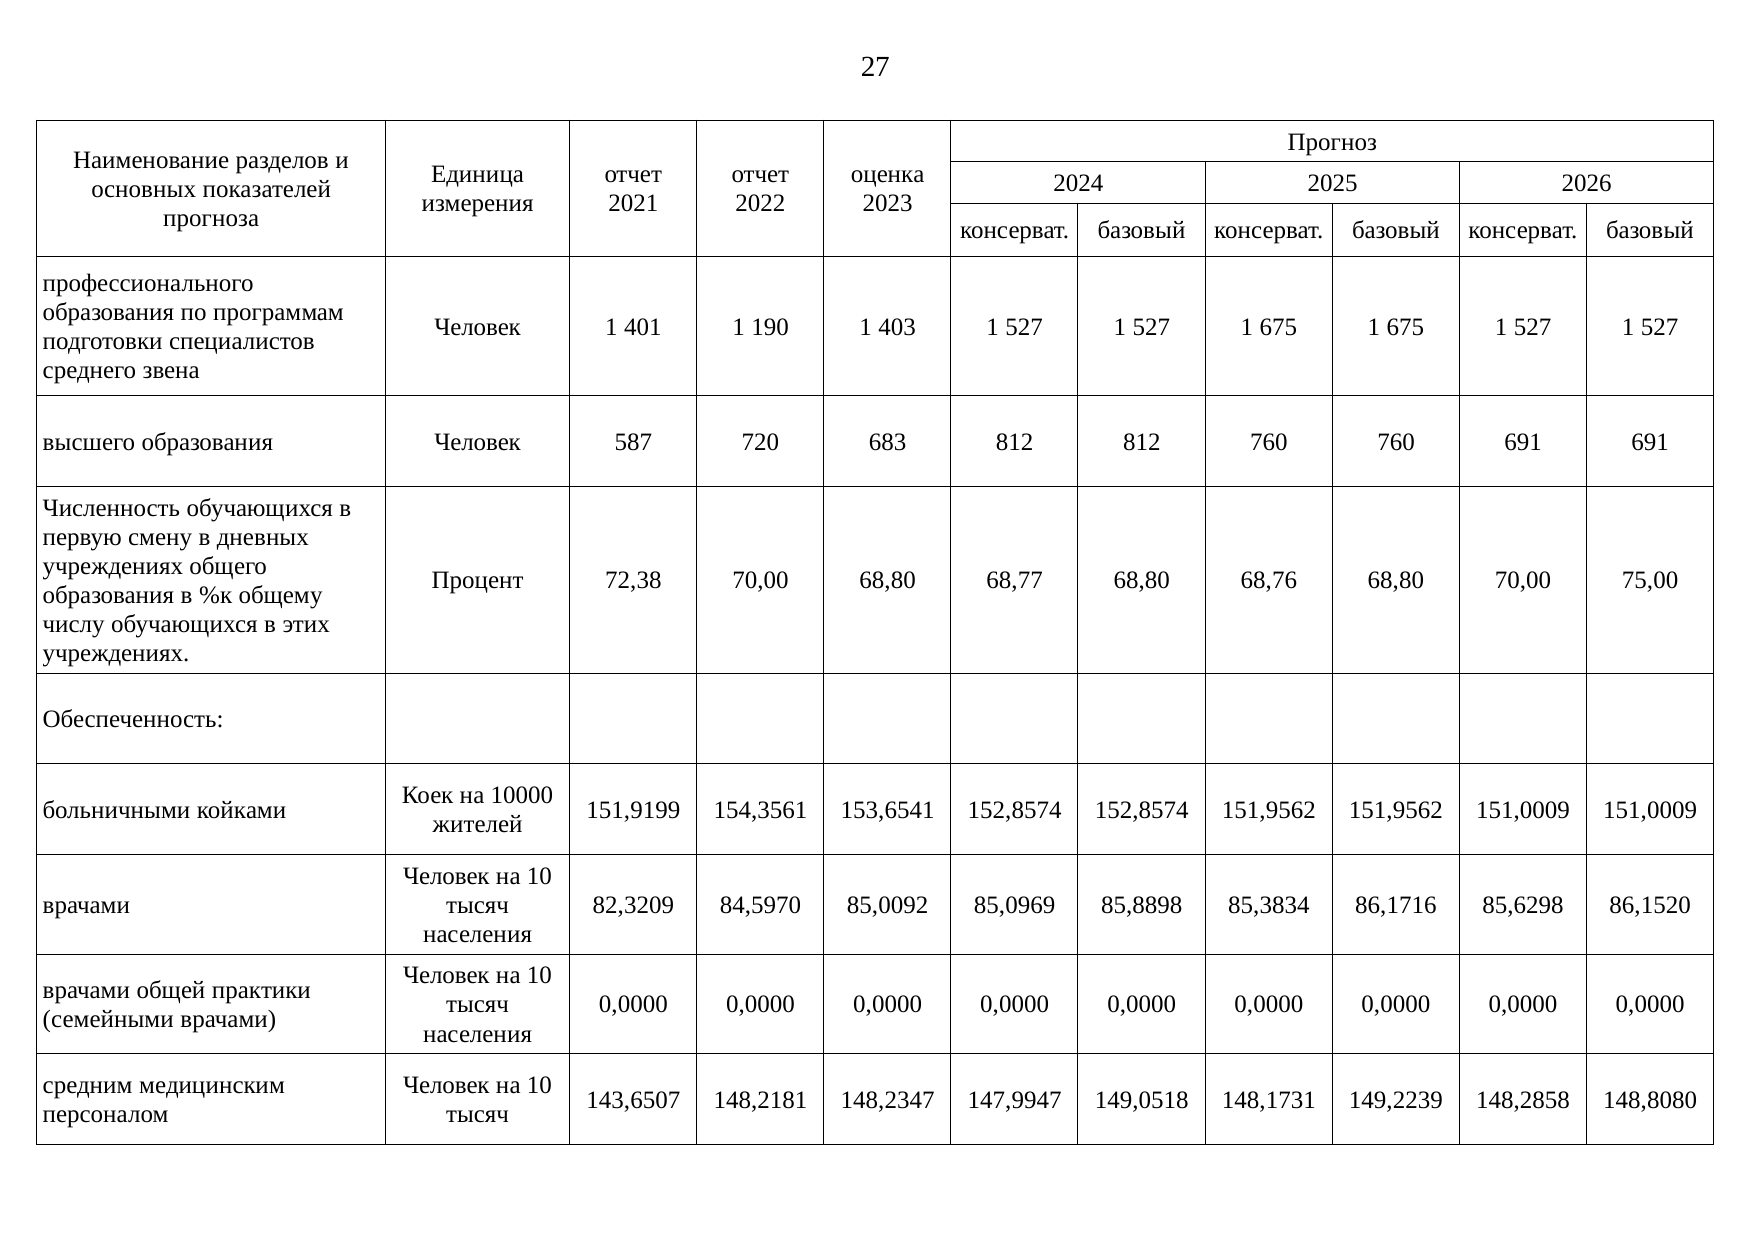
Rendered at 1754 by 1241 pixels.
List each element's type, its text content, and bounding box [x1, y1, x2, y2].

table_cell 0,0000 [697, 955, 823, 1053]
table_cell [824, 674, 950, 763]
table_cell 70,00 [697, 487, 823, 673]
table_cell 2025 [1206, 162, 1459, 203]
table_cell 691 [1460, 396, 1586, 486]
table_cell 72,38 [570, 487, 696, 673]
table_cell 151,9562 [1333, 764, 1459, 854]
table_header оценка 2023 [824, 121, 950, 256]
table_cell 1 403 [824, 257, 950, 395]
table_cell 0,0000 [1460, 955, 1586, 1053]
table_cell [697, 674, 823, 763]
table_cell 812 [951, 396, 1077, 486]
table_cell [1333, 674, 1459, 763]
table_cell 2026 [1460, 162, 1713, 203]
table_cell 85,0092 [824, 855, 950, 953]
table_cell [1206, 674, 1332, 763]
table_cell 0,0000 [824, 955, 950, 1053]
table_header Единица измерения [386, 121, 569, 256]
table_cell 143,6507 [570, 1054, 696, 1144]
table_cell 760 [1333, 396, 1459, 486]
table_cell 152,8574 [951, 764, 1077, 854]
table_cell Коек на 10000 жителей [386, 764, 569, 854]
table_cell 1 527 [1078, 257, 1205, 395]
table_cell Человек на 10 тысяч [386, 1054, 569, 1144]
table_cell 152,8574 [1078, 764, 1205, 854]
table_cell 0,0000 [1587, 955, 1713, 1053]
table_cell [1587, 674, 1713, 763]
table_cell 85,0969 [951, 855, 1077, 953]
table_cell консерват. [951, 204, 1077, 256]
table_cell 1 675 [1206, 257, 1332, 395]
table_cell 1 401 [570, 257, 696, 395]
table_cell Человек [386, 257, 569, 395]
table_cell средним медицинским персоналом [37, 1054, 385, 1144]
table_cell 85,6298 [1460, 855, 1586, 953]
table_cell 68,80 [1333, 487, 1459, 673]
table_cell 0,0000 [1078, 955, 1205, 1053]
table_cell 151,9199 [570, 764, 696, 854]
table_cell 691 [1587, 396, 1713, 486]
table_cell [1460, 674, 1586, 763]
table_cell 151,9562 [1206, 764, 1332, 854]
table_cell врачами [37, 855, 385, 953]
table_cell 68,80 [1078, 487, 1205, 673]
table_cell [570, 674, 696, 763]
table_cell [386, 674, 569, 763]
table_cell 68,77 [951, 487, 1077, 673]
table_cell 148,1731 [1206, 1054, 1332, 1144]
table_cell 720 [697, 396, 823, 486]
table_cell базовый [1078, 204, 1205, 256]
table_cell высшего образования [37, 396, 385, 486]
table_cell 1 675 [1333, 257, 1459, 395]
table_cell консерват. [1206, 204, 1332, 256]
table_cell 68,80 [824, 487, 950, 673]
table_cell 0,0000 [1206, 955, 1332, 1053]
table_cell 1 527 [951, 257, 1077, 395]
table_cell 0,0000 [951, 955, 1077, 1053]
table_header Наименование разделов и основных показателей прогноза [37, 121, 385, 256]
table_cell 0,0000 [570, 955, 696, 1053]
table_cell 75,00 [1587, 487, 1713, 673]
table_cell Человек на 10 тысяч населения [386, 955, 569, 1053]
table_header Прогноз [951, 121, 1713, 161]
table_cell консерват. [1460, 204, 1586, 256]
table_cell 84,5970 [697, 855, 823, 953]
table_cell 148,2347 [824, 1054, 950, 1144]
table_cell Процент [386, 487, 569, 673]
table_cell 587 [570, 396, 696, 486]
table_cell 86,1520 [1587, 855, 1713, 953]
table_cell 147,9947 [951, 1054, 1077, 1144]
table_cell 151,0009 [1460, 764, 1586, 854]
table_cell 149,2239 [1333, 1054, 1459, 1144]
table_cell 70,00 [1460, 487, 1586, 673]
table_cell врачами общей практики (семейными врачами) [37, 955, 385, 1053]
table_cell 68,76 [1206, 487, 1332, 673]
table_cell 812 [1078, 396, 1205, 486]
table_cell 760 [1206, 396, 1332, 486]
table_cell 85,8898 [1078, 855, 1205, 953]
table_cell Человек [386, 396, 569, 486]
table_cell 82,3209 [570, 855, 696, 953]
table_cell 86,1716 [1333, 855, 1459, 953]
table_cell Человек на 10 тысяч населения [386, 855, 569, 953]
table_cell Численность обучающихся в первую смену в дневных учреждениях общего образования в %к общему числу обучающихся в этих учреждениях. [37, 487, 385, 673]
table_cell [951, 674, 1077, 763]
table_cell 1 527 [1460, 257, 1586, 395]
table_cell больничными койками [37, 764, 385, 854]
table_cell [1078, 674, 1205, 763]
table_cell 151,0009 [1587, 764, 1713, 854]
table_cell 148,2858 [1460, 1054, 1586, 1144]
table_cell 148,2181 [697, 1054, 823, 1144]
table_cell 154,3561 [697, 764, 823, 854]
table_cell 683 [824, 396, 950, 486]
table_header отчет 2022 [697, 121, 823, 256]
table_cell Обеспеченность: [37, 674, 385, 763]
table_cell базовый [1587, 204, 1713, 256]
table_cell 85,3834 [1206, 855, 1332, 953]
table_cell базовый [1333, 204, 1459, 256]
table_cell 149,0518 [1078, 1054, 1205, 1144]
table_cell 153,6541 [824, 764, 950, 854]
table_cell профессионального образования по программам подготовки специалистов среднего звена [37, 257, 385, 395]
table_cell 0,0000 [1333, 955, 1459, 1053]
table_cell 1 527 [1587, 257, 1713, 395]
table_header отчет 2021 [570, 121, 696, 256]
table_cell 148,8080 [1587, 1054, 1713, 1144]
table_cell 2024 [951, 162, 1205, 203]
table_cell 1 190 [697, 257, 823, 395]
